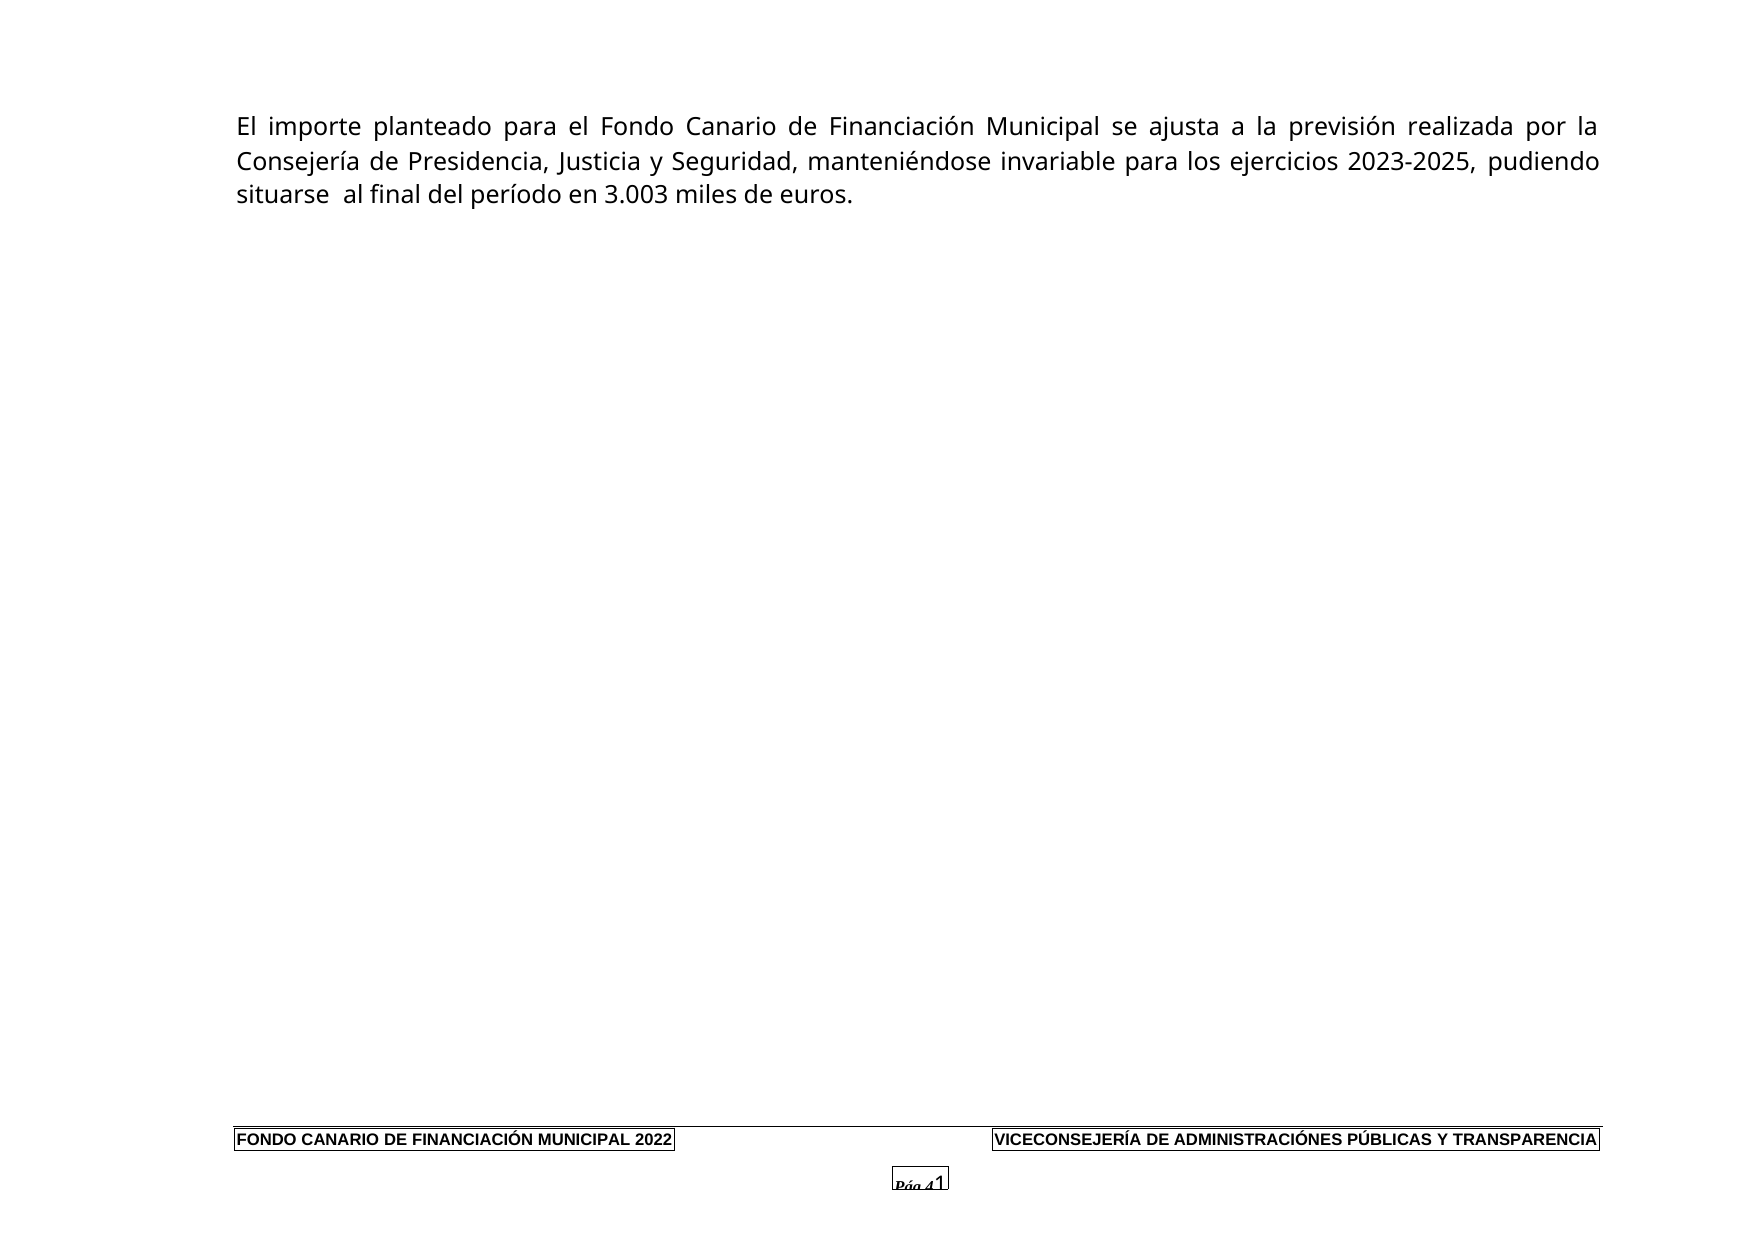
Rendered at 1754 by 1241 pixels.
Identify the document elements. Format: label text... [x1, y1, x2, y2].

text El importe planteado para el Fondo Canario de Financiación Municipal se ajusta a la previsión realizada por la Consejería de Presidencia, Justicia y Seguridad, manteniéndose invariable para los ejercicios 2023-2025, pudiendo situarse al final del período en 3.003 miles de euros. [236, 109, 1600, 211]
